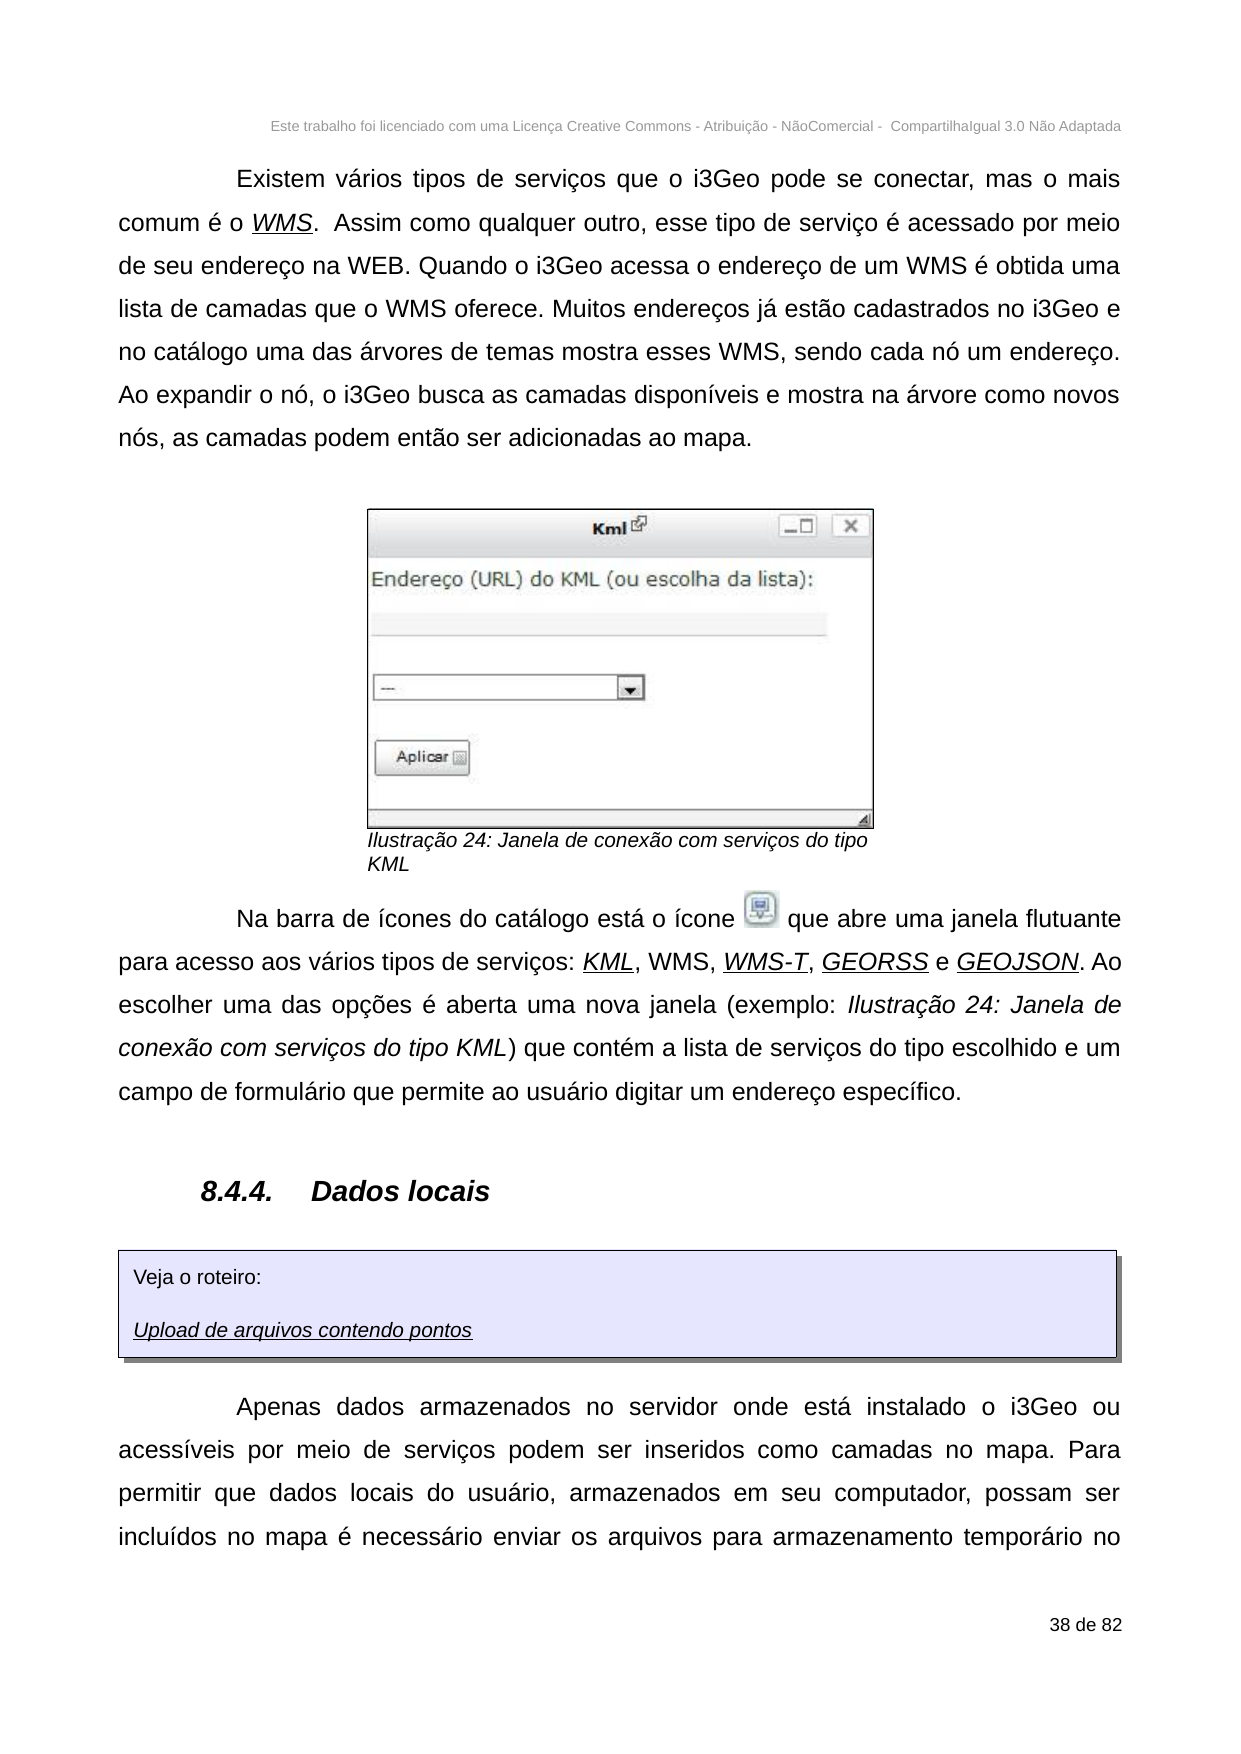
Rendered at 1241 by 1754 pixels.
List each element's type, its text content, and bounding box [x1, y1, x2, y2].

text Upload de arquivos contendo pontos [119, 1303, 1116, 1357]
text Existem vários tipos de serviços que o i3Geo pode se conectar, mas o mais comum é o WMS. Assim como qualquer outro, esse tipo de serviço é acessado por meio de seu endereço na WEB. Quando o i3Geo acessa o endereço de um WMS é obtida uma lista de camadas que o WMS oferece. Muitos endereços já estão cadastrados no i3Geo e no catálogo uma das árvores de temas mostra esses WMS, sendo cada nó um endereço. Ao expandir o nó, o i3Geo busca as camadas disponíveis e mostra na árvore como novos nós, as camadas podem então ser adicionadas ao mapa. [118, 164, 1122, 452]
picture [368, 510, 873, 828]
subtitle Dados locais [163, 1174, 1122, 1208]
text Ilustração 24: Janela de conexão com serviços do tipo KML [367, 829, 873, 876]
text Veja o roteiro: [119, 1251, 1116, 1288]
text Apenas dados armazenados no servidor onde está instalado o i3Geo ou acessíveis por meio de serviços podem ser inseridos como camadas no mapa. Para permitir que dados locais do usuário, armazenados em seu computador, possam ser incluídos no mapa é necessário enviar os arquivos para armazenamento temporário no [118, 1392, 1122, 1550]
picture [743, 890, 780, 928]
text Na barra de ícones do catálogo está o ícone que abre uma janela flutuante para acesso aos vários tipos de serviços: KML, WMS, WMS-T, GEORSS e GEOJSON. Ao escolher uma das opções é aberta uma nova janela (exemplo: Ilustração 24: Janela de conexão com serviços do tipo KML) que contém a lista de serviços do tipo escolhido e um campo de formulário que permite ao usuário digitar um endereço específico. [118, 496, 1122, 1105]
